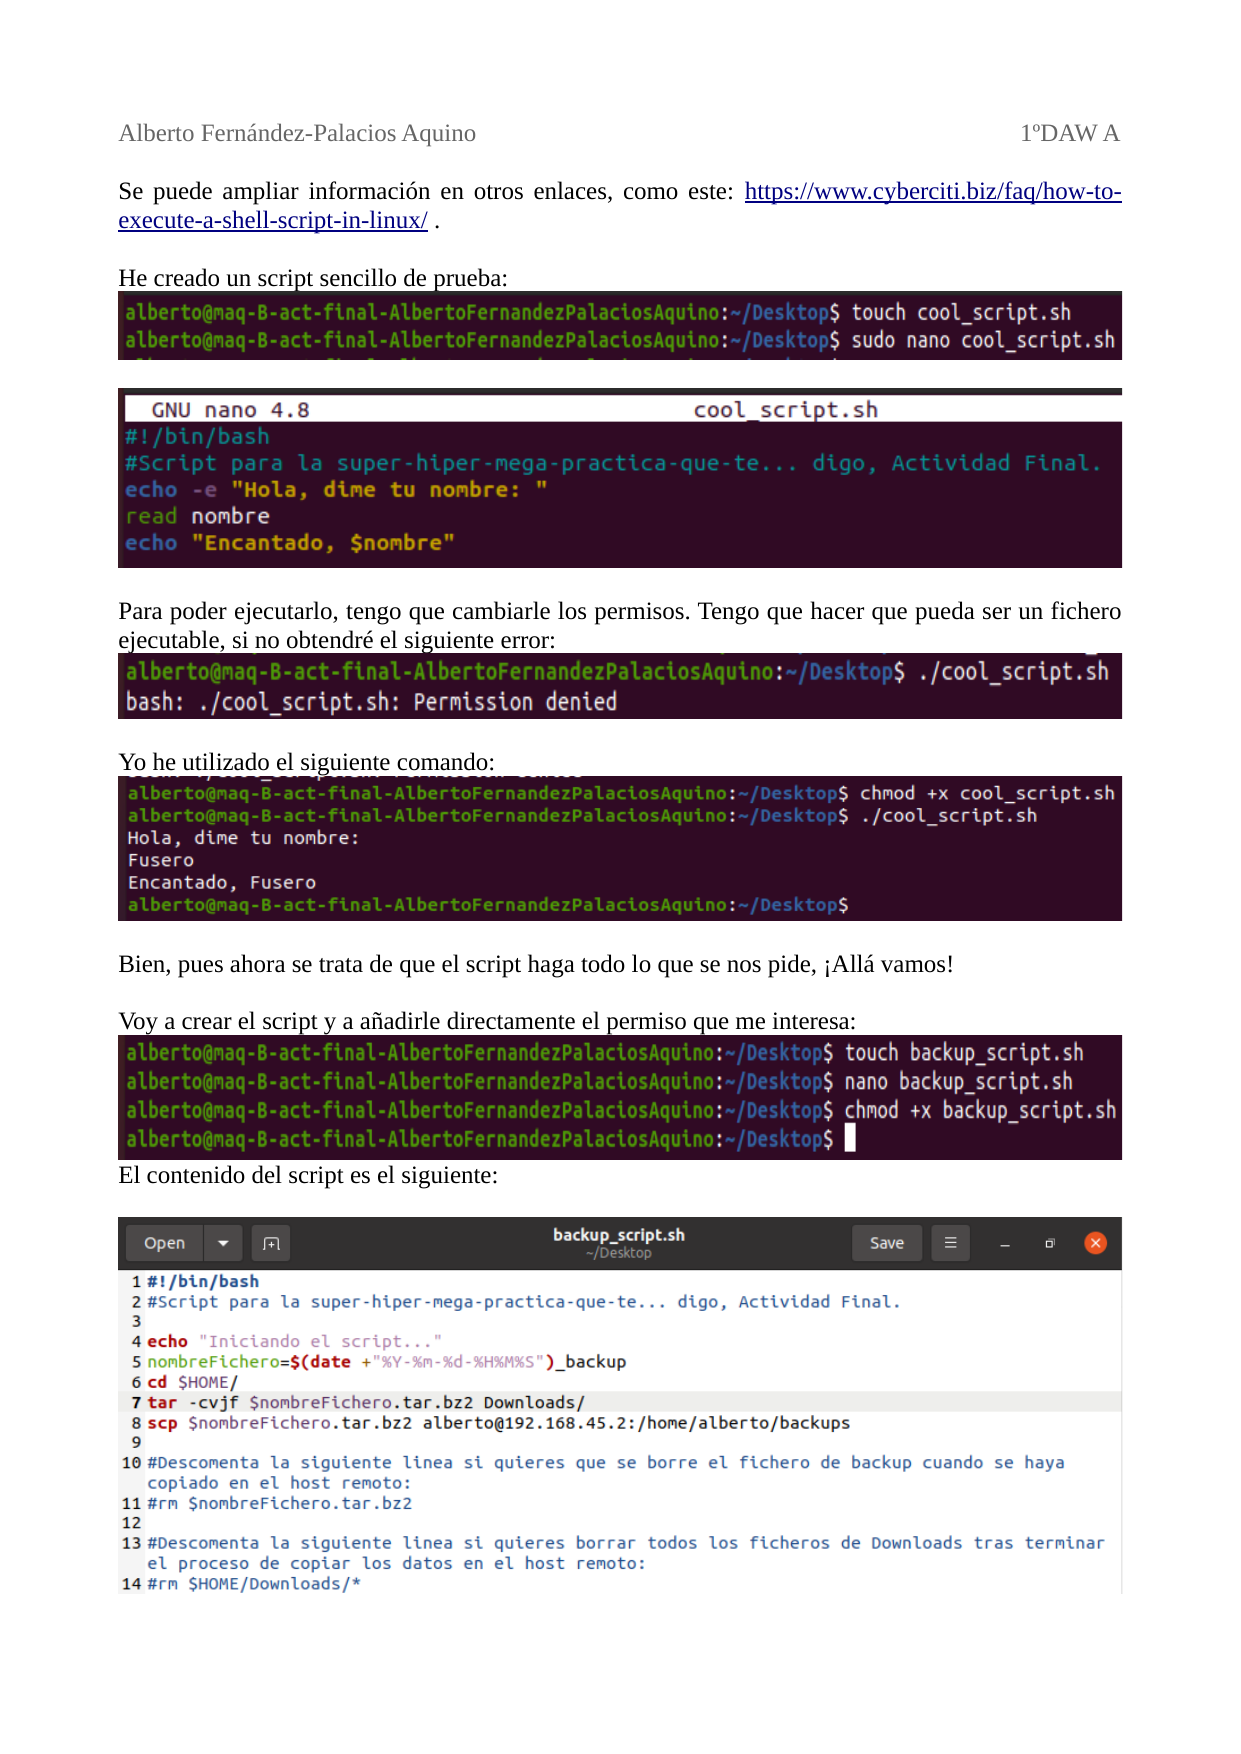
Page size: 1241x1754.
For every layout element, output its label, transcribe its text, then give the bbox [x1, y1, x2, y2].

text Para poder ejecutarlo, tengo que cambiarle los permisos. Tengo que hacer que pueda ser un fichero ejecutable, si no obtendré el siguiente error: [118, 596, 1122, 653]
picture [118, 1035, 1123, 1160]
picture [118, 1217, 1123, 1594]
text He creado un script sencillo de prueba: [118, 263, 1122, 291]
text El contenido del script es el siguiente: [118, 1160, 1122, 1188]
picture [118, 291, 1123, 360]
picture [118, 776, 1123, 921]
picture [118, 653, 1123, 719]
text Voy a crear el script y a añadirle directamente el permiso que me interesa: [118, 1006, 1122, 1035]
text Bien, pues ahora se trata de que el script haga todo lo que se nos pide, ¡Allá vamos! [118, 949, 1122, 978]
text Yo he utilizado el siguiente comando: [118, 747, 1122, 776]
text Se puede ampliar información en otros enlaces, como este: https://www.cyberciti.biz/faq/how-to-execute-a-shell-script-in-linux/ . [118, 176, 1122, 234]
picture [118, 388, 1123, 568]
